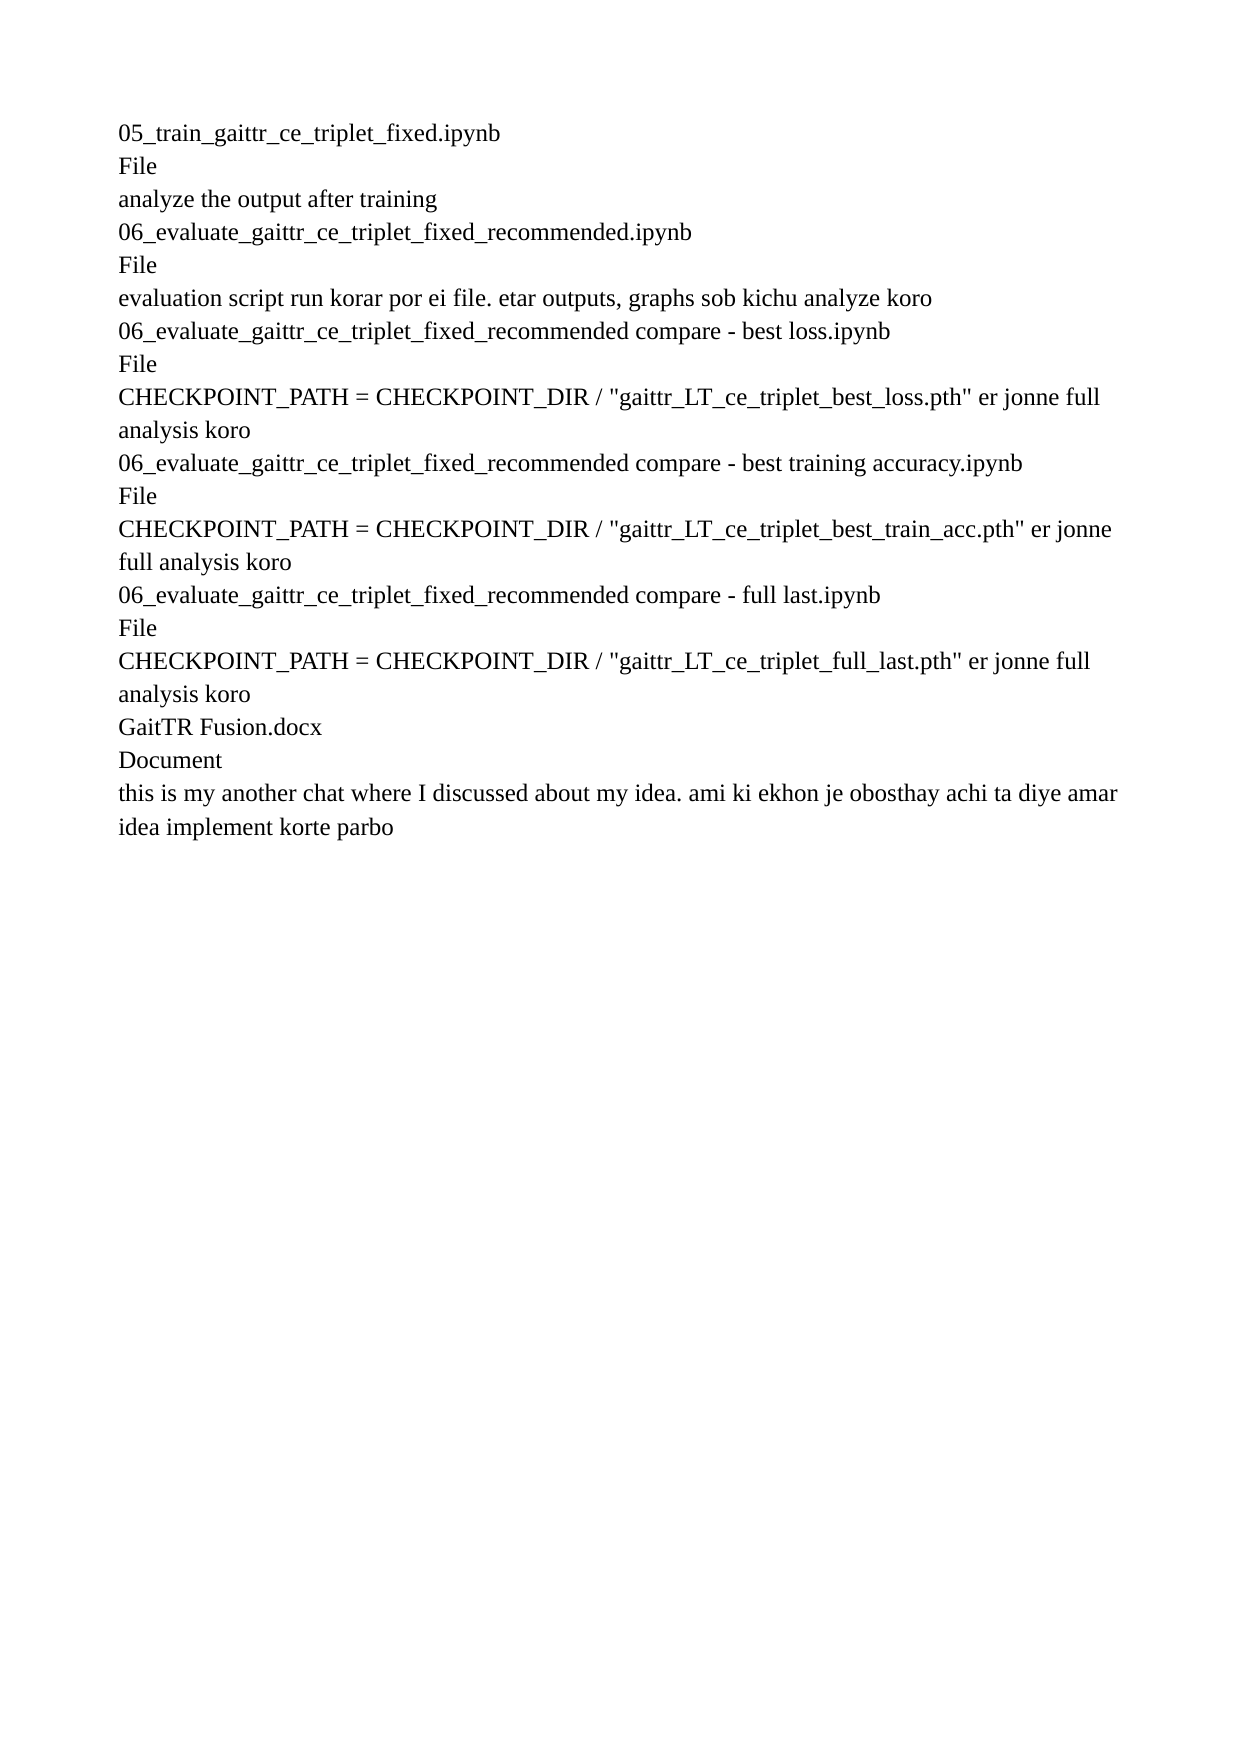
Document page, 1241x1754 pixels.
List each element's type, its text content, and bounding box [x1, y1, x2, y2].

text File [118, 349, 1122, 378]
text 05_train_gaittr_ce_triplet_fixed.ipynb [118, 118, 1122, 147]
text this is my another chat where I discussed about my idea. ami ki ekhon je obosthay achi ta diye amar idea implement korte parbo [118, 778, 1122, 840]
text Document [118, 746, 1122, 774]
text 06_evaluate_gaittr_ce_triplet_fixed_recommended compare - best loss.ipynb [118, 316, 1122, 345]
text File [118, 151, 1122, 180]
text analyze the output after training [118, 184, 1122, 213]
text evaluation script run korar por ei file. etar outputs, graphs sob kichu analyze koro [118, 283, 1122, 312]
text File [118, 613, 1122, 642]
text 06_evaluate_gaittr_ce_triplet_fixed_recommended compare - best training accuracy.ipynb [118, 448, 1122, 477]
text GaitTR Fusion.docx [118, 712, 1122, 741]
text File [118, 250, 1122, 279]
text 06_evaluate_gaittr_ce_triplet_fixed_recommended compare - full last.ipynb [118, 580, 1122, 609]
text 06_evaluate_gaittr_ce_triplet_fixed_recommended.ipynb [118, 217, 1122, 246]
text CHECKPOINT_PATH = CHECKPOINT_DIR / "gaittr_LT_ce_triplet_best_loss.pth" er jonne full analysis koro [118, 382, 1122, 444]
text CHECKPOINT_PATH = CHECKPOINT_DIR / "gaittr_LT_ce_triplet_best_train_acc.pth" er jonne full analysis koro [118, 514, 1122, 576]
text CHECKPOINT_PATH = CHECKPOINT_DIR / "gaittr_LT_ce_triplet_full_last.pth" er jonne full analysis koro [118, 646, 1122, 708]
text File [118, 481, 1122, 510]
